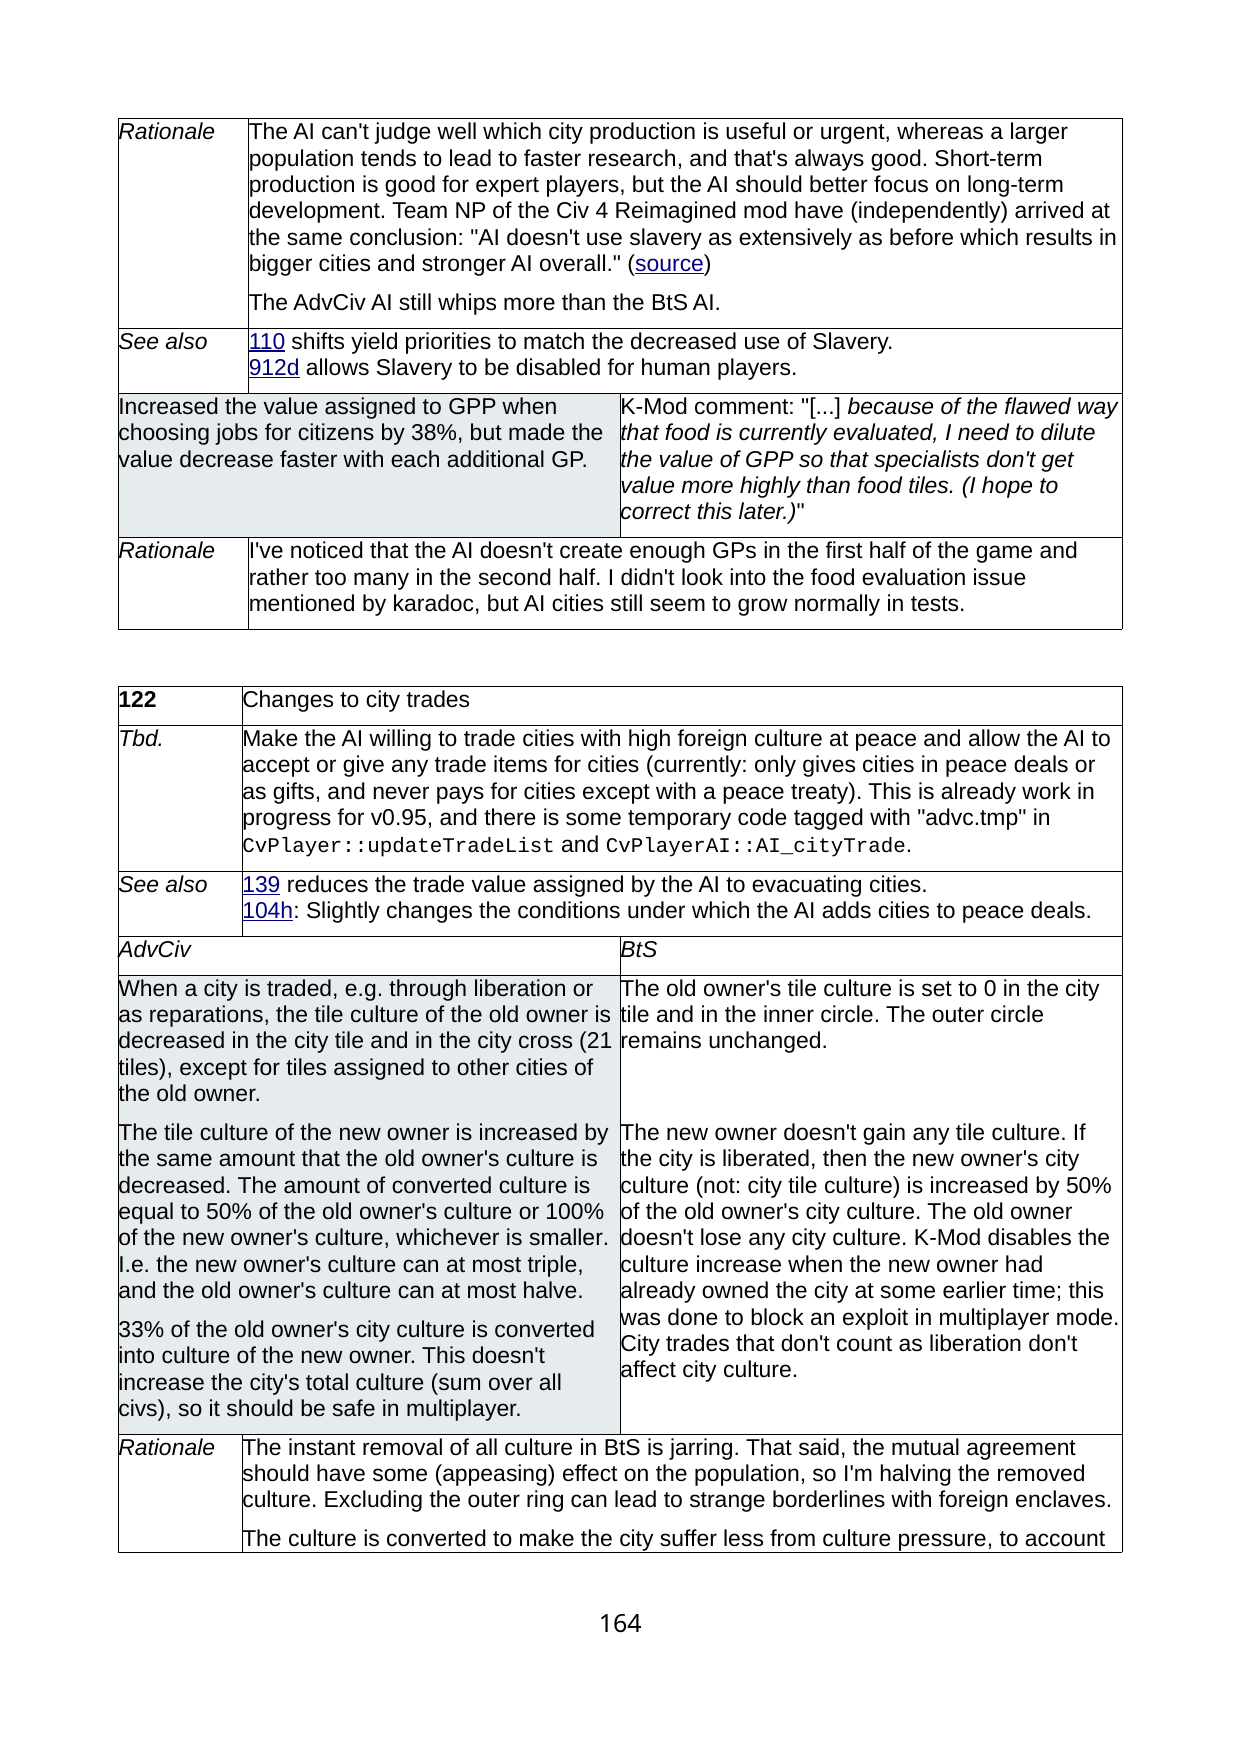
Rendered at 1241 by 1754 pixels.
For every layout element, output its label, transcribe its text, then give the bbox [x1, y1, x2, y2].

table_cell K-Mod comment: "[...] because of the flawed way that food is currently evaluated, I need to dilute the value of GPP so that specialists don't get value more highly than food tiles. (I hope to correct this later.)" [621, 394, 1122, 537]
table_cell Tbd. [119, 726, 242, 871]
table_cell 110 shifts yield priorities to match the decreased use of Slavery. 912d allows Slavery to be disabled for human players. [249, 329, 1122, 393]
table_header 122 [119, 687, 242, 725]
table_cell See also [119, 329, 248, 393]
table_cell BtS [621, 937, 1122, 975]
table_cell See also [119, 872, 242, 936]
table_cell AdvCiv [119, 937, 620, 975]
table_cell Rationale [119, 538, 248, 628]
table_cell I've noticed that the AI doesn't create enough GPs in the first half of the game and rather too many in the second half. I didn't look into the food evaluation issue mentioned by karadoc, but AI cities still seem to grow normally in tests. [249, 538, 1122, 628]
table_cell The old owner's tile culture is set to 0 in the city tile and in the inner circle. The outer circle remains unchanged. The new owner doesn't gain any tile culture. If the city is liberated, then the new owner's city culture (not: city tile culture) is increased by 50% of the old owner's city culture. The old owner doesn't lose any city culture. K‑Mod disables the culture increase when the new owner had already owned the city at some earlier time; this was done to block an exploit in multiplayer mode. City trades that don't count as liberation don't affect city culture. [621, 976, 1122, 1434]
table_cell The instant removal of all culture in BtS is jarring. That said, the mutual agreement should have some (appeasing) effect on the population, so I'm halving the removed culture. Excluding the outer ring can lead to strange borderlines with foreign enclaves. The culture is converted to make the city suffer less from culture pressure, to account [243, 1435, 1122, 1552]
table_cell The AI can't judge well which city production is useful or urgent, whereas a larger population tends to lead to faster research, and that's always good. Short-term production is good for expert players, but the AI should better focus on long-term development. Team NP of the Civ 4 Reimagined mod have (independently) arrived at the same conclusion: "AI doesn't use slavery as extensively as before which results in bigger cities and stronger AI overall." (source) The AdvCiv AI still whips more than the BtS AI. [249, 119, 1122, 327]
table_cell 139 reduces the trade value assigned by the AI to evacuating cities. 104h: Slightly changes the conditions under which the AI adds cities to peace deals. [243, 872, 1122, 936]
table_cell When a city is traded, e.g. through liberation or as reparations, the tile culture of the old owner is decreased in the city tile and in the city cross (21 tiles), except for tiles assigned to other cities of the old owner. The tile culture of the new owner is increased by the same amount that the old owner's culture is decreased. The amount of converted culture is equal to 50% of the old owner's culture or 100% of the new owner's culture, whichever is smaller. I.e. the new owner's culture can at most triple, and the old owner's culture can at most halve. 33% of the old owner's city culture is converted into culture of the new owner. This doesn't increase the city's total culture (sum over all civs), so it should be safe in multiplayer. [119, 976, 620, 1434]
table_cell Rationale [119, 119, 248, 327]
table_cell Rationale [119, 1435, 242, 1552]
table_cell Increased the value assigned to GPP when choosing jobs for citizens by 38%, but made the value decrease faster with each additional GP. [119, 394, 620, 537]
table_header Changes to city trades [243, 687, 1122, 725]
table_cell Make the AI willing to trade cities with high foreign culture at peace and allow the AI to accept or give any trade items for cities (currently: only gives cities in peace deals or as gifts, and never pays for cities except with a peace treaty). This is already work in progress for v0.95, and there is some temporary code tagged with "advc.tmp" in CvPlayer::updateTradeList and CvPlayerAI::AI_cityTrade. [243, 726, 1122, 871]
